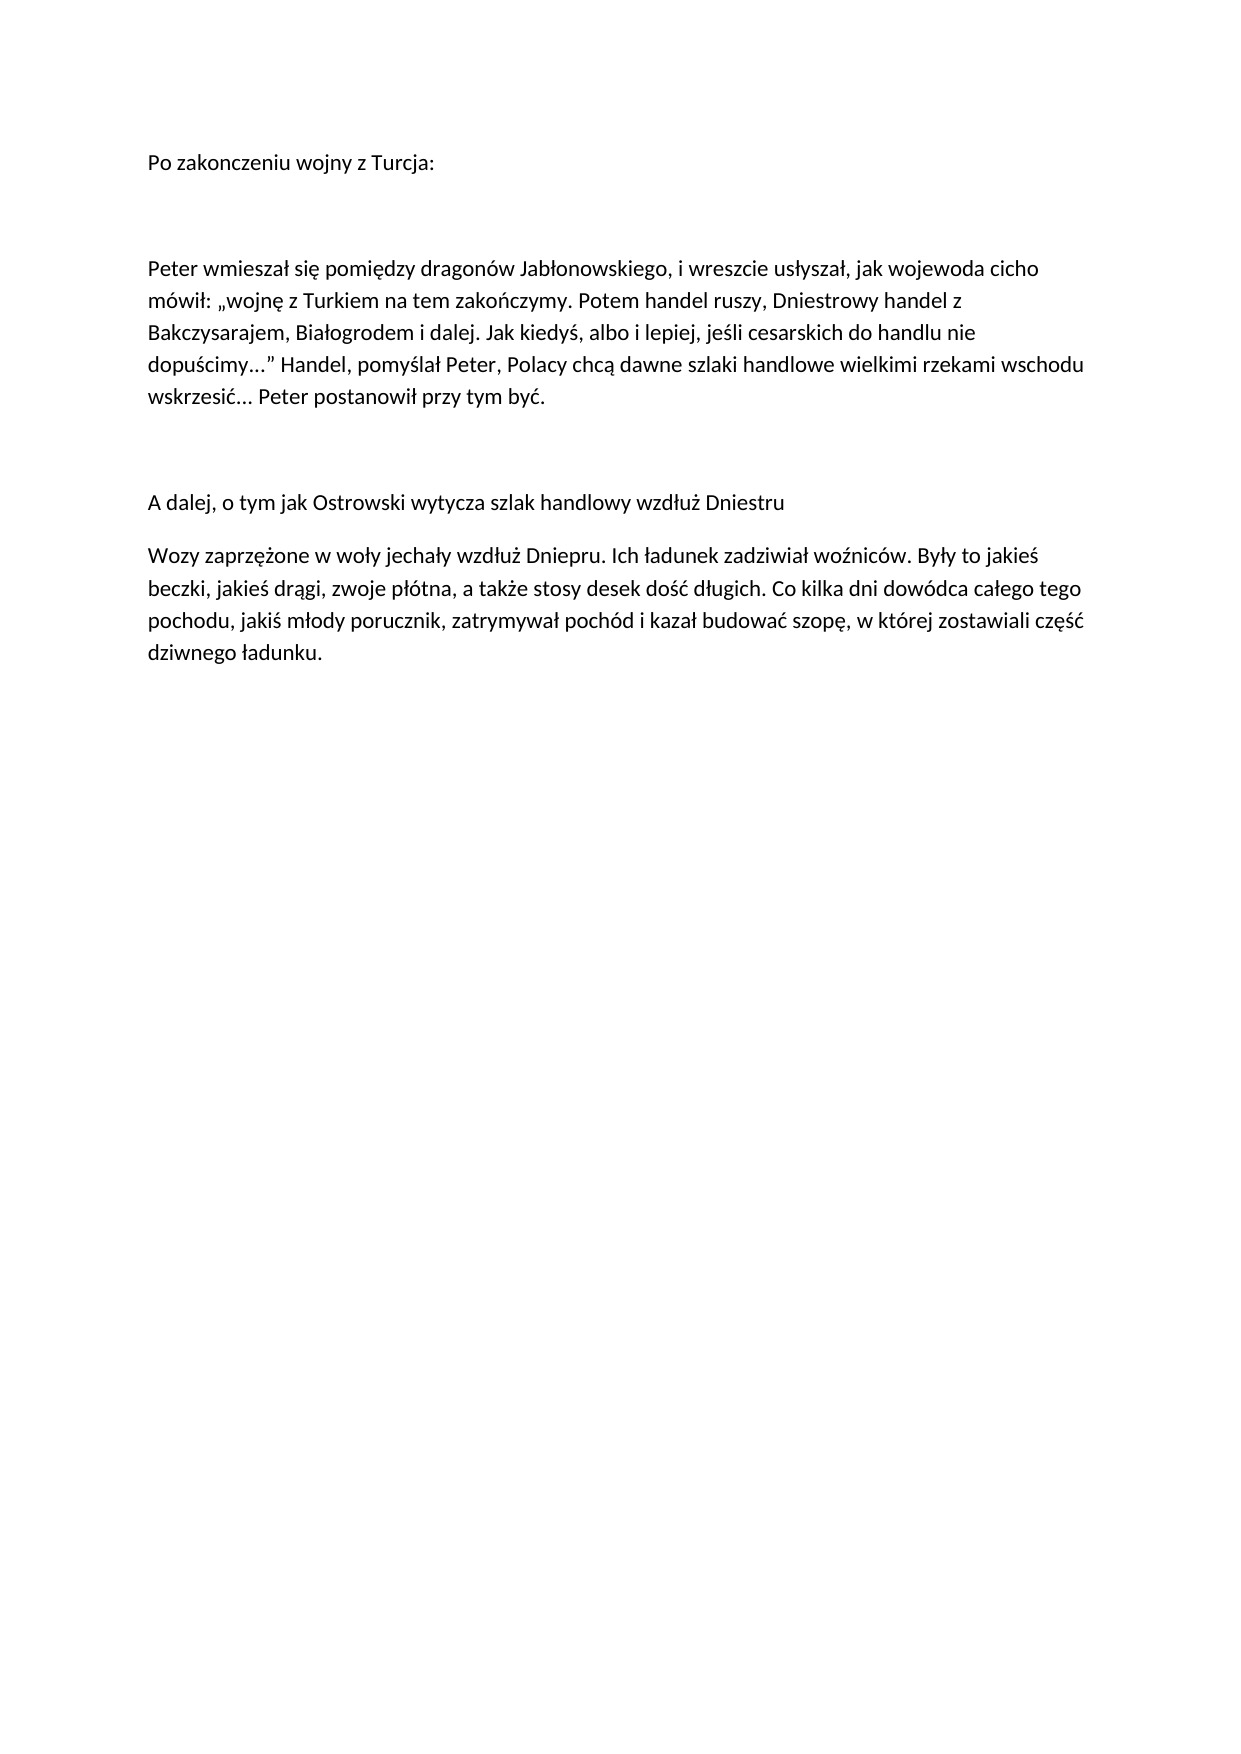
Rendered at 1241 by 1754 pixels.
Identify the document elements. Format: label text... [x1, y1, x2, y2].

text Po zakonczeniu wojny z Turcja: [148, 148, 1093, 176]
text A dalej, o tym jak Ostrowski wytycza szlak handlowy wzdłuż Dniestru [148, 488, 1093, 516]
text Wozy zaprzężone w woły jechały wzdłuż Dniepru. Ich ładunek zadziwiał woźniców. Były to jakieś beczki, jakieś drągi, zwoje płótna, a także stosy desek dość długich. Co kilka dni dowódca całego tego pochodu, jakiś młody porucznik, zatrymywał pochód i kazał budować szopę, w której zostawiali część dziwnego ładunku. [148, 541, 1093, 666]
text Peter wmieszał się pomiędzy dragonów Jabłonowskiego, i wreszcie usłyszał, jak wojewoda cicho mówił: „wojnę z Turkiem na tem zakończymy. Potem handel ruszy, Dniestrowy handel z Bakczysarajem, Białogrodem i dalej. Jak kiedyś, albo i lepiej, jeśli cesarskich do handlu nie dopuścimy...” Handel, pomyślał Peter, Polacy chcą dawne szlaki handlowe wielkimi rzekami wschodu wskrzesić... Peter postanowił przy tym być. [148, 254, 1093, 410]
